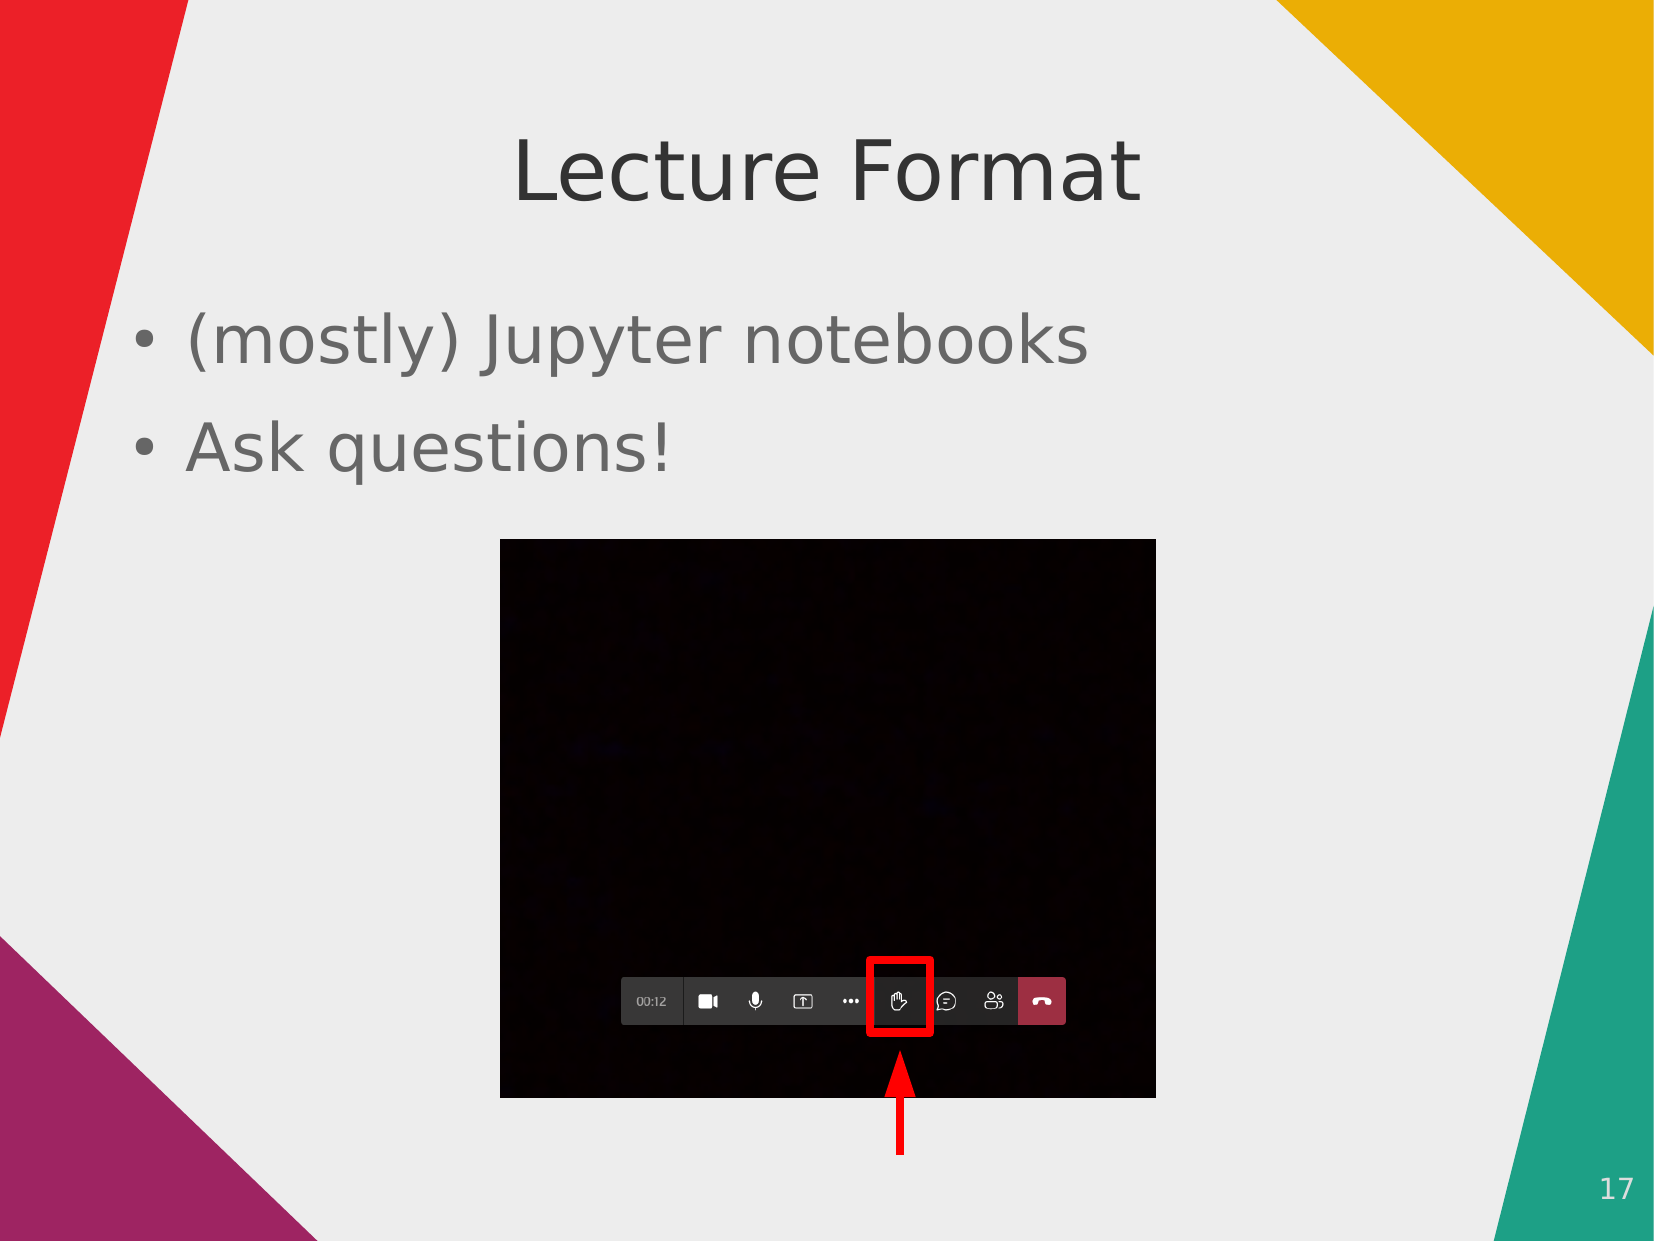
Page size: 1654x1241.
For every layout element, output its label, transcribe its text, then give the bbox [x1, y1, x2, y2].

list (mostly) Jupyter notebooks Ask questions! [114, 302, 1539, 1033]
title Lecture Format [114, 73, 1539, 271]
picture [500, 539, 1156, 1098]
